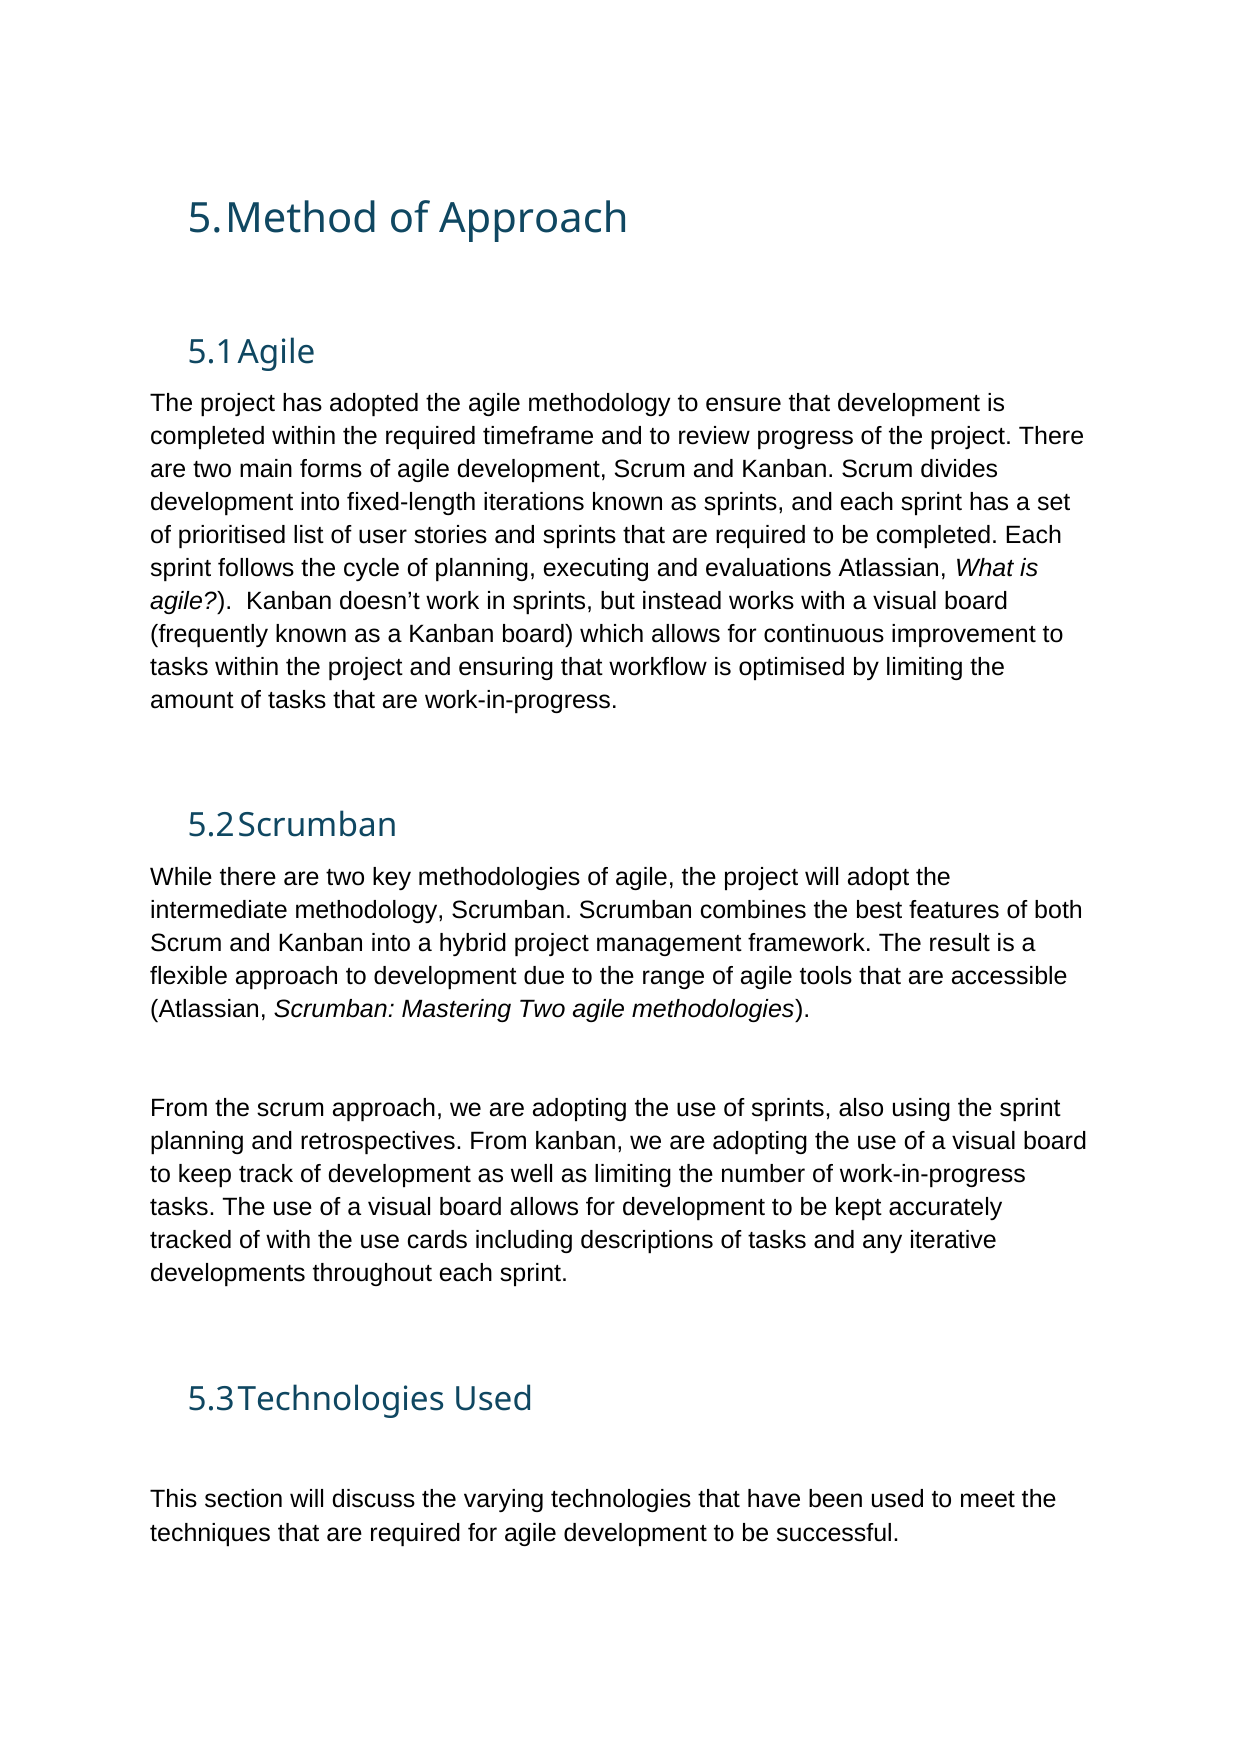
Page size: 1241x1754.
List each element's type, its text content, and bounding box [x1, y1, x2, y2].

text While there are two key methodologies of agile, the project will adopt the intermediate methodology, Scrumban. Scrumban combines the best features of both Scrum and Kanban into a hybrid project management framework. The result is a flexible approach to development due to the range of agile tools that are accessible (Atlassian, Scrumban: Mastering Two agile methodologies). [150, 862, 1090, 1022]
subtitle Scrumban [187, 801, 1090, 847]
text The project has adopted the agile methodology to ensure that development is completed within the required timeframe and to review progress of the project. There are two main forms of agile development, Scrum and Kanban. Scrum divides development into fixed-length iterations known as sprints, and each sprint has a set of prioritised list of user stories and sprints that are required to be completed. Each sprint follows the cycle of planning, executing and evaluations Atlassian, What is agile?). Kanban doesn’t work in sprints, but instead works with a visual board (frequently known as a Kanban board) which allows for continuous improvement to tasks within the project and ensuring that workflow is optimised by limiting the amount of tasks that are work-in-progress. [150, 388, 1090, 714]
text This section will discuss the varying technologies that have been used to meet the techniques that are required for agile development to be successful. [150, 1484, 1090, 1546]
subtitle Technologies Used [187, 1374, 1090, 1420]
text From the scrum approach, we are adopting the use of sprints, also using the sprint planning and retrospectives. From kanban, we are adopting the use of a visual board to keep track of development as well as limiting the number of work-in-progress tasks. The use of a visual board allows for development to be kept accurately tracked of with the use cards including descriptions of tasks and any iterative developments throughout each sprint. [150, 1093, 1090, 1287]
subtitle Agile [187, 327, 1090, 373]
subtitle Method of Approach [187, 187, 1090, 244]
